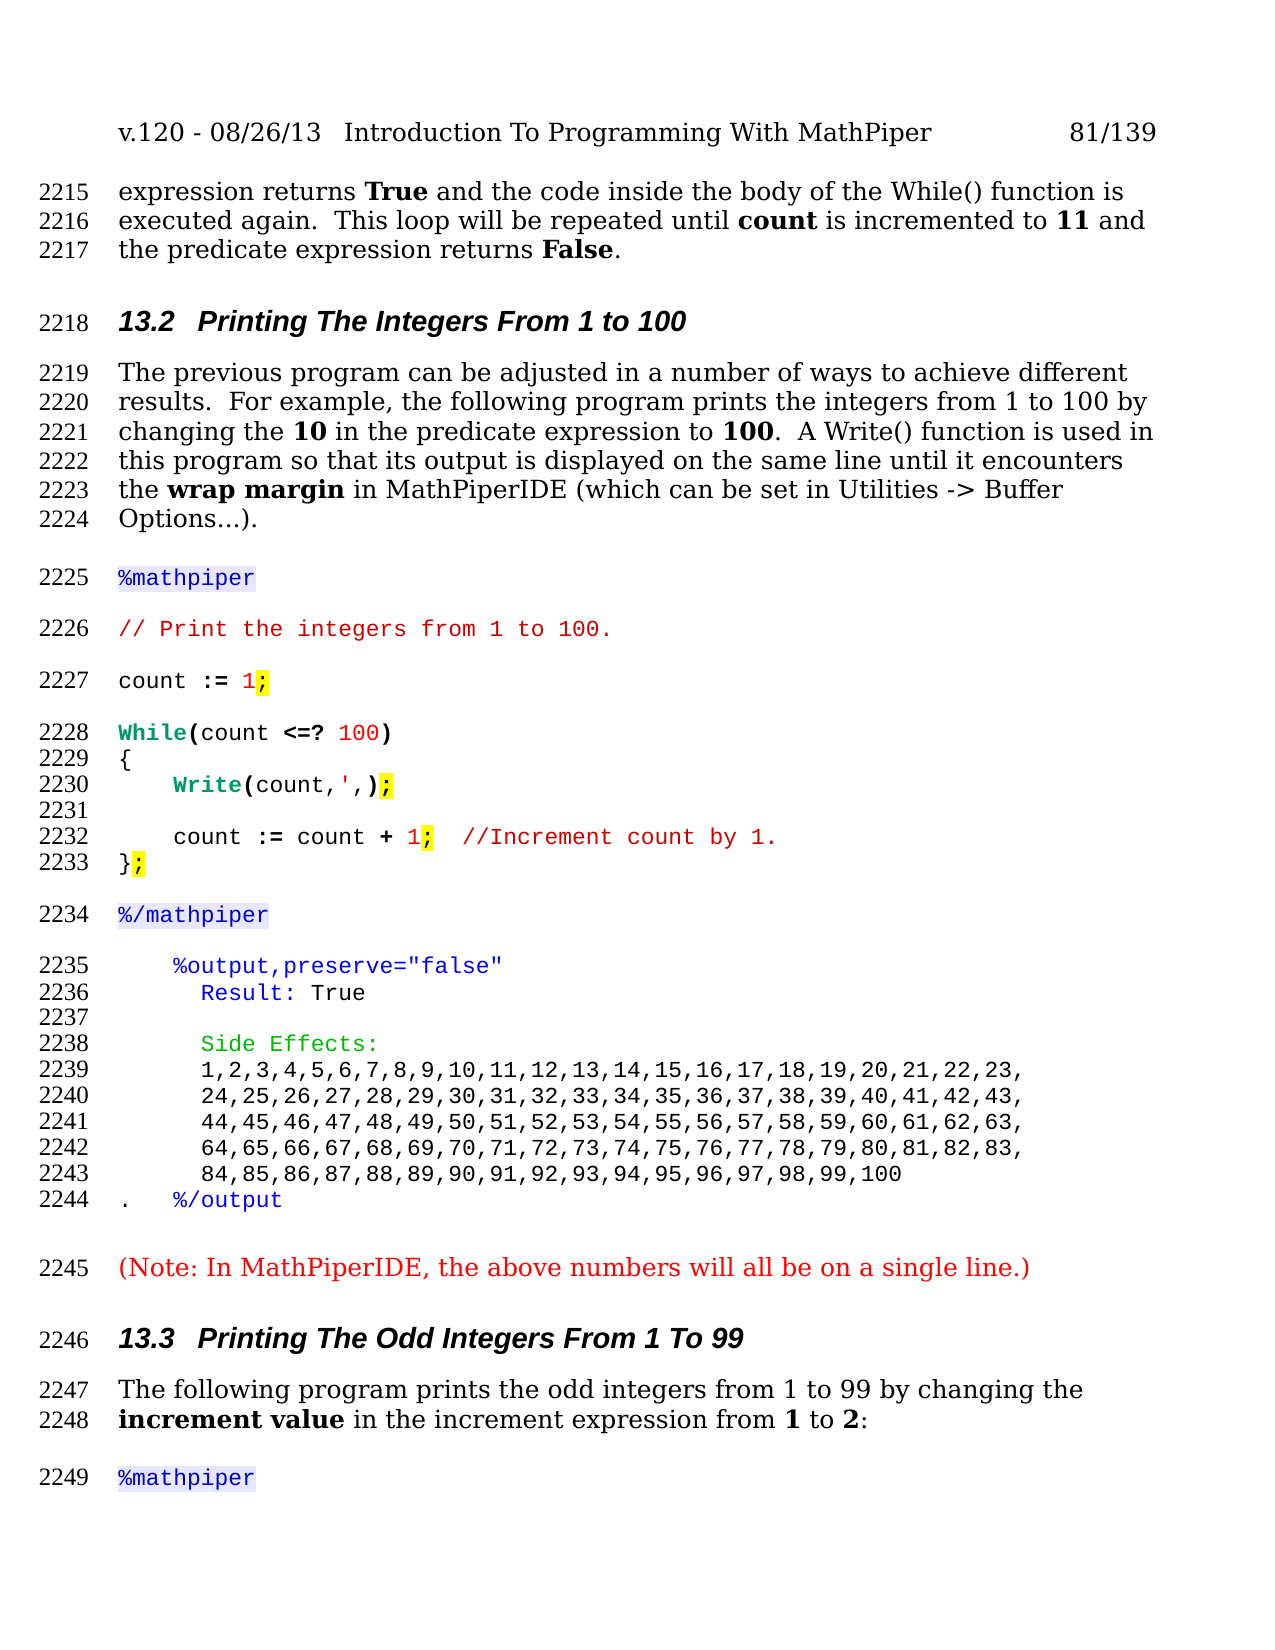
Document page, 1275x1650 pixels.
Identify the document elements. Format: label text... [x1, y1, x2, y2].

text 64,65,66,67,68,69,70,71,72,73,74,75,76,77,78,79,80,81,82,83, [118, 1136, 1157, 1162]
text 44,45,46,47,48,49,50,51,52,53,54,55,56,57,58,59,60,61,62,63, [118, 1111, 1157, 1136]
text %/mathpiper [118, 903, 1157, 929]
text . %/output [118, 1188, 1157, 1214]
text 1,2,3,4,5,6,7,8,9,10,11,12,13,14,15,16,17,18,19,20,21,22,23, [118, 1059, 1157, 1084]
text }; [118, 851, 1157, 877]
text Result: True [118, 981, 1157, 1007]
text 24,25,26,27,28,29,30,31,32,33,34,35,36,37,38,39,40,41,42,43, [118, 1084, 1157, 1111]
subtitle Printing The Integers From 1 to 100 [118, 304, 1157, 337]
text While(count <=? 100) [118, 721, 1157, 747]
text count := 1; [118, 669, 1157, 696]
text Write(count,',); [118, 773, 1157, 799]
text Side Effects: [118, 1033, 1157, 1059]
text The previous program can be adjusted in a number of ways to achieve different results. For example, the following program prints the integers from 1 to 100 by changing the 10 in the predicate expression to 100. A Write() function is used in this program so that its output is displayed on the same line until it encounters the wrap margin in MathPiperIDE (which can be set in Utilities -> Buffer Options...). [118, 358, 1157, 534]
text count := count + 1; //Increment count by 1. [118, 825, 1157, 851]
text // Print the integers from 1 to 100. [118, 618, 1157, 644]
text %output,preserve="false" [118, 955, 1157, 981]
text 84,85,86,87,88,89,90,91,92,93,94,95,96,97,98,99,100 [118, 1162, 1157, 1188]
text expression returns True and the code inside the body of the While() function is executed again. This loop will be repeated until count is incremented to 11 and the predicate expression returns False. [118, 177, 1157, 265]
subtitle Printing The Odd Integers From 1 To 99 [118, 1321, 1157, 1354]
text %mathpiper [118, 566, 1157, 592]
text (Note: In MathPiperIDE, the above numbers will all be on a single line.) [118, 1253, 1157, 1282]
text %mathpiper [118, 1466, 1157, 1492]
text { [118, 747, 1157, 773]
text The following program prints the odd integers from 1 to 99 by changing the increment value in the increment expression from 1 to 2: [118, 1375, 1157, 1434]
